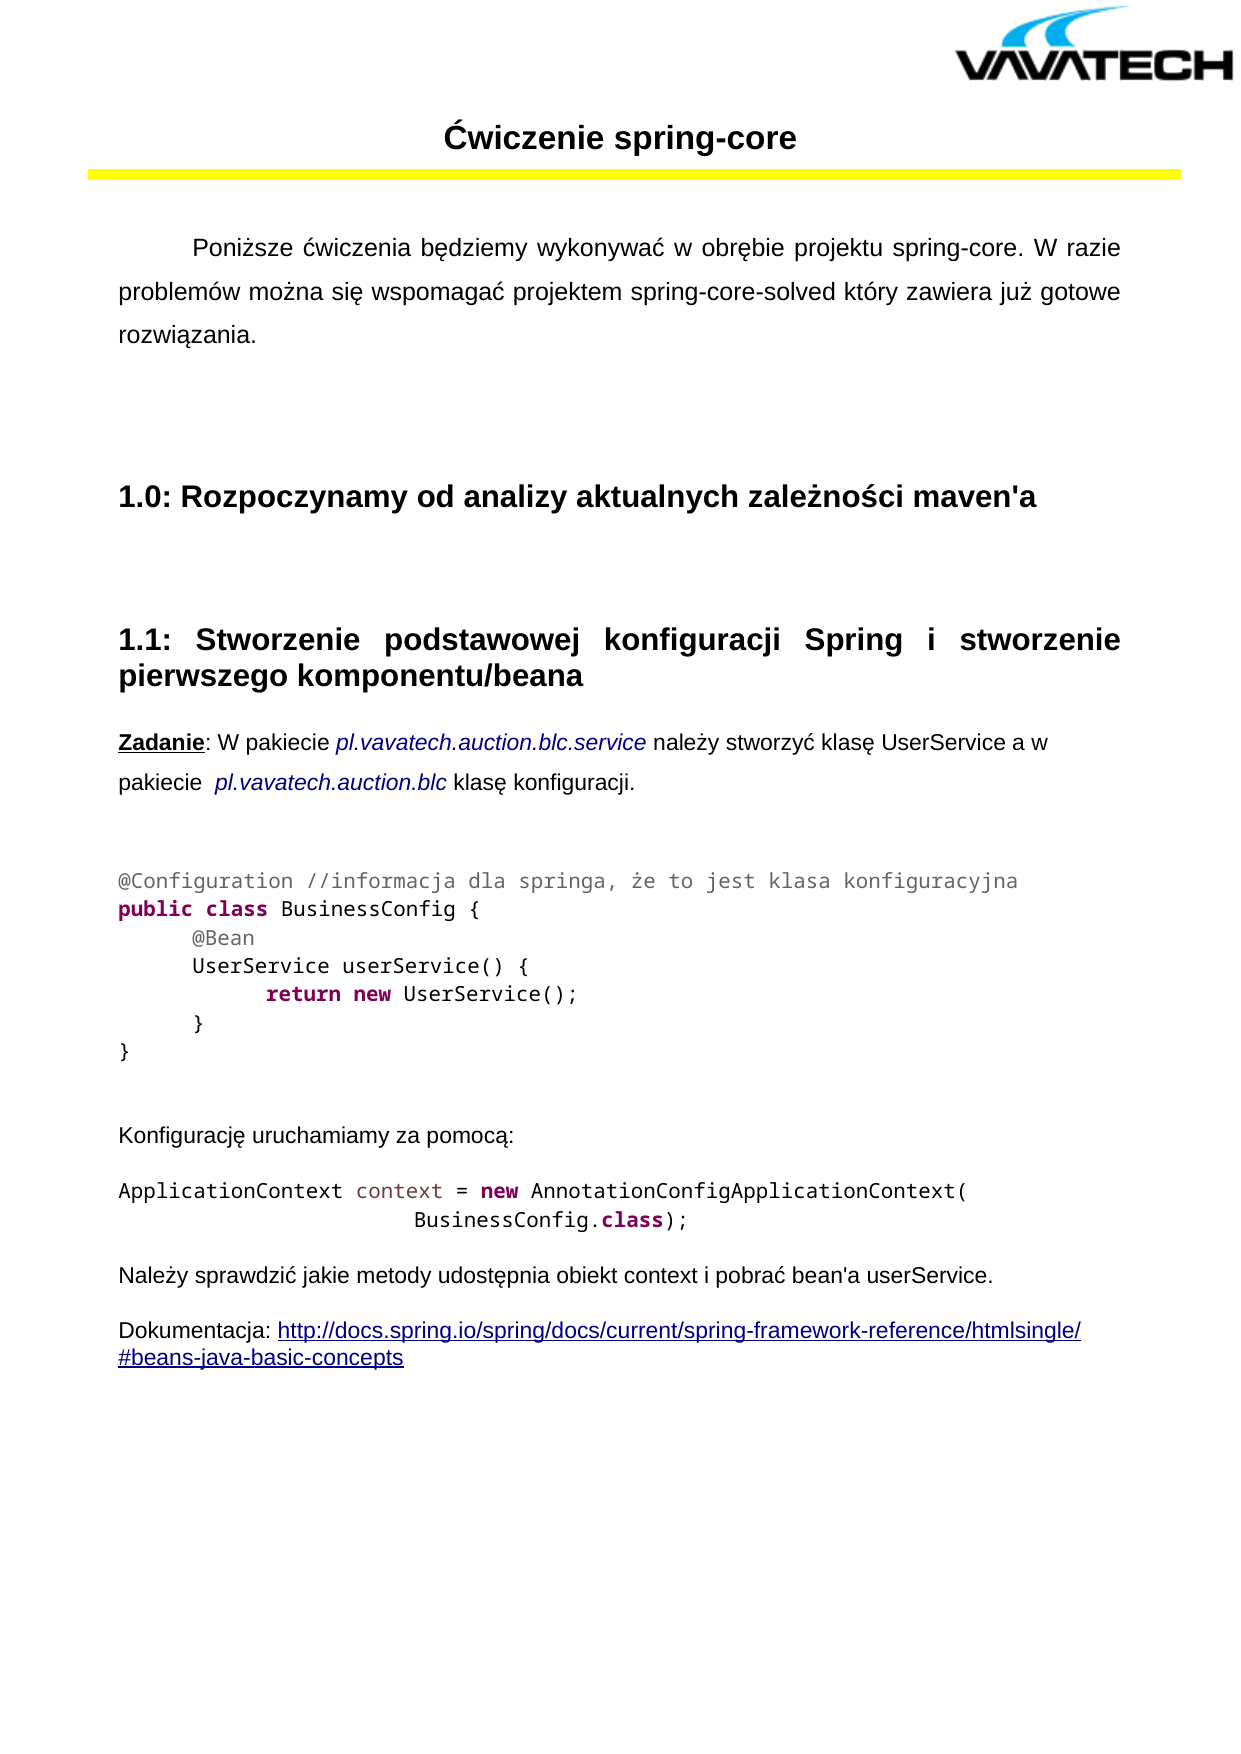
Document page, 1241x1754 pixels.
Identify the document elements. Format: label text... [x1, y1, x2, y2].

text } [118, 1036, 1122, 1065]
text Dokumentacja: http://docs.spring.io/spring/docs/current/spring-framework-reference/htmlsingle/#beans-java-basic-concepts [118, 1317, 1122, 1370]
text } [118, 1008, 1122, 1036]
picture [954, 4, 1236, 82]
text ApplicationContext context = new AnnotationConfigApplicationContext( [118, 1176, 1122, 1205]
text 1.0: Rozpoczynamy od analizy aktualnych zależności maven'a [118, 478, 1122, 514]
text BusinessConfig.class); [118, 1205, 1122, 1233]
text Należy sprawdzić jakie metody udostępnia obiekt context i pobrać bean'a userService. [118, 1262, 1122, 1288]
text return new UserService(); [118, 979, 1122, 1008]
text @Bean [118, 923, 1122, 951]
text Zadanie: W pakiecie pl.vavatech.auction.blc.service należy stworzyć klasę UserService a w pakiecie pl.vavatech.auction.blc klasę konfiguracji. [118, 729, 1122, 795]
text @Configuration //informacja dla springa, że to jest klasa konfiguracyjna [118, 866, 1122, 894]
text 1.1: Stworzenie podstawowej konfiguracji Spring i stworzenie pierwszego komponentu/beana [118, 621, 1122, 693]
text Konfigurację uruchamiamy za pomocą: [118, 1122, 1122, 1148]
text UserService userService() { [118, 951, 1122, 979]
text Poniższe ćwiczenia będziemy wykonywać w obrębie projektu spring-core. W razie problemów można się wspomagać projektem spring-core-solved który zawiera już gotowe rozwiązania. [118, 233, 1122, 348]
text public class BusinessConfig { [118, 894, 1122, 923]
text Ćwiczenie spring-core [118, 118, 1122, 157]
